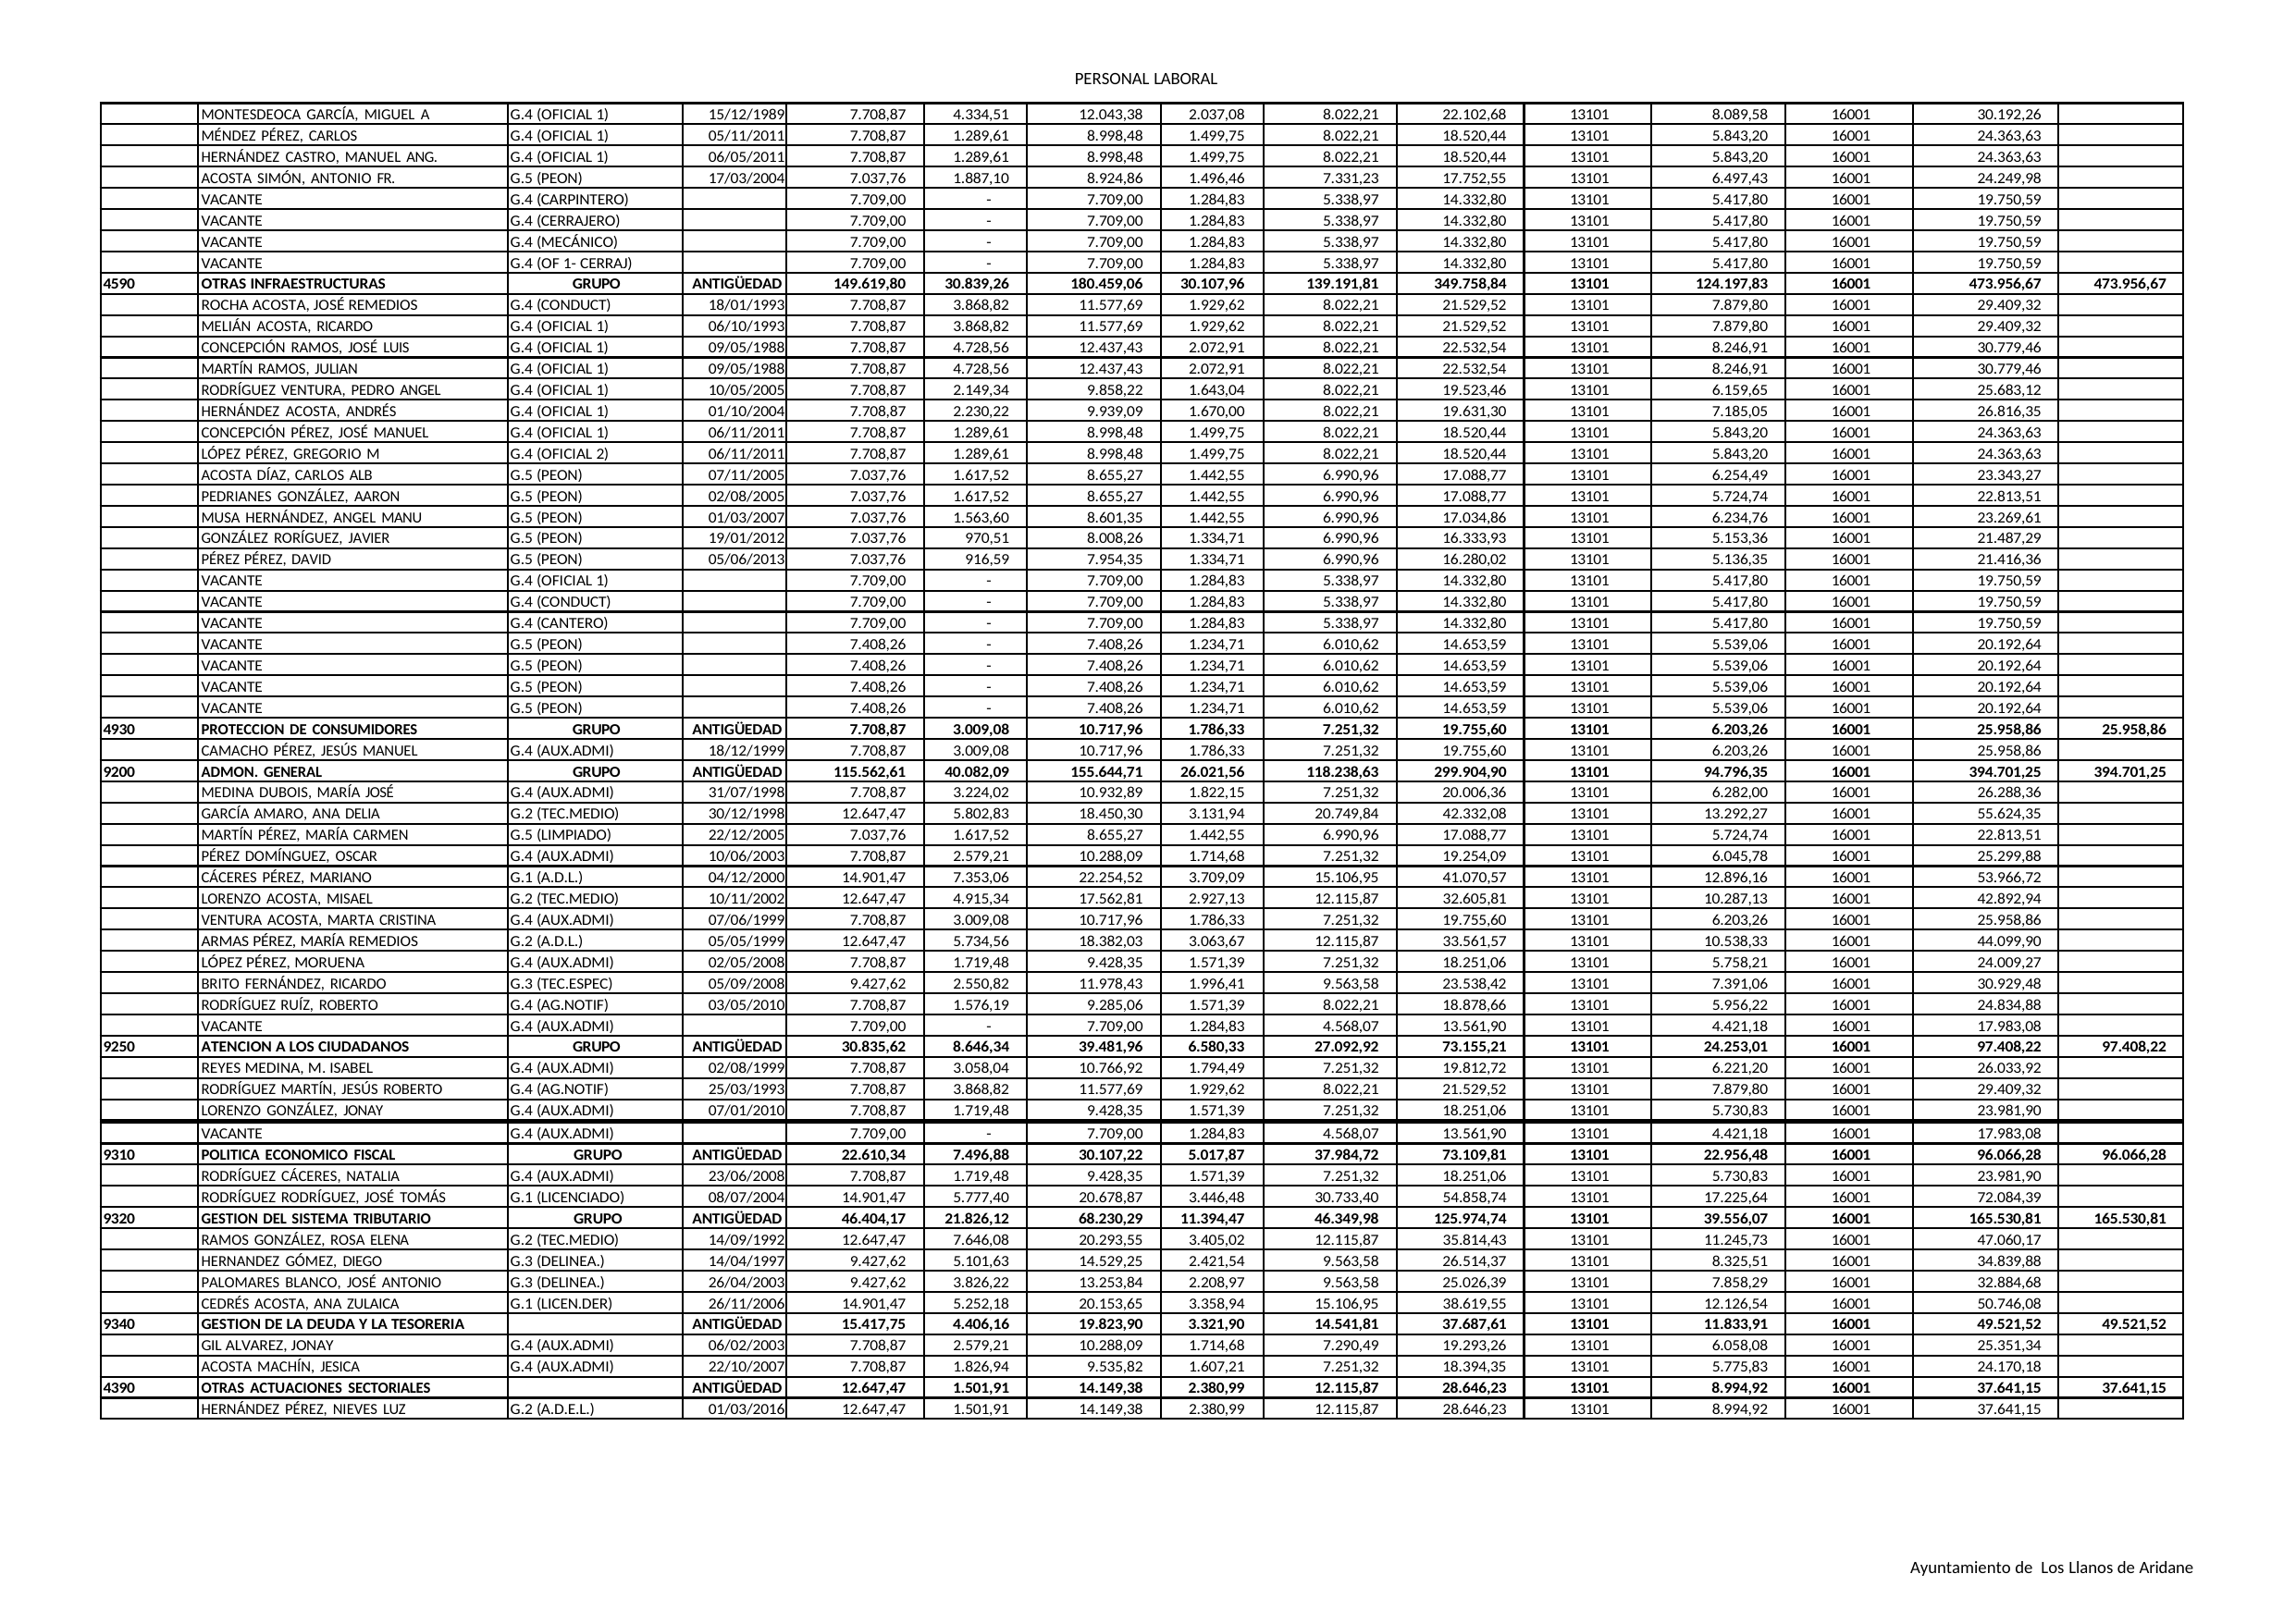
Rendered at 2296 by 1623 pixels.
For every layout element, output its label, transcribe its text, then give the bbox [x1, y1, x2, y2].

table_cell 07/01/2010 [684, 1100, 785, 1119]
table_cell RODRÍGUEZ MARTÍN, JESÚS ROBERTO [199, 1079, 507, 1098]
table_cell 7.353,06 [925, 867, 1026, 886]
table_cell 14.529,25 [1028, 1250, 1160, 1270]
table_cell 42.892,94 [1914, 888, 2057, 907]
table_cell 20.192,64 [1914, 676, 2057, 695]
table_cell [684, 633, 785, 653]
table_cell 165.530,81 [2059, 1208, 2182, 1227]
table_cell 13101 [1525, 528, 1650, 547]
table_cell 473.956,67 [1914, 274, 2057, 293]
table_cell [102, 422, 197, 441]
table_cell 13101 [1525, 719, 1650, 738]
table_cell 13101 [1525, 846, 1650, 865]
table_cell 7.391,06 [1652, 973, 1784, 992]
table_cell 13101 [1525, 1378, 1650, 1396]
table_cell 16.333,93 [1398, 528, 1523, 547]
table_cell 16001 [1786, 549, 1912, 568]
table_cell 26.021,56 [1162, 761, 1263, 781]
table_cell 16001 [1786, 1145, 1912, 1163]
table_cell 14.332,80 [1398, 592, 1523, 610]
table_cell 22.610,34 [787, 1145, 923, 1163]
table_cell [2059, 507, 2182, 526]
table_cell 8.646,34 [925, 1037, 1026, 1056]
table_cell 15.417,75 [787, 1314, 923, 1334]
table_cell 13101 [1525, 295, 1650, 314]
table_cell 12.647,47 [787, 804, 923, 822]
table_cell 05/06/2013 [684, 549, 785, 568]
table_cell 4390 [102, 1378, 197, 1396]
table_cell 5.101,63 [925, 1250, 1026, 1270]
table_cell [2059, 1165, 2182, 1185]
table_cell 14.901,47 [787, 867, 923, 886]
table_cell 5.338,97 [1265, 571, 1396, 589]
table_cell 1.334,71 [1162, 528, 1263, 547]
table_header 7.709,00 [1028, 1124, 1160, 1142]
table_cell G.4 (AUX.ADMI) [509, 909, 682, 928]
table_cell [102, 888, 197, 907]
table_cell [102, 231, 197, 251]
table_cell 11.833,91 [1652, 1314, 1784, 1334]
table_cell 5.802,83 [925, 804, 1026, 822]
table_cell G.5 (PEON) [509, 633, 682, 653]
table_cell [684, 231, 785, 251]
table_cell 9.427,62 [787, 1272, 923, 1291]
table_cell 21.826,12 [925, 1208, 1026, 1227]
table_cell 1.929,62 [1162, 295, 1263, 314]
table_cell 7.251,32 [1265, 952, 1396, 971]
table_cell 14.653,59 [1398, 676, 1523, 695]
table_cell GESTION DEL SISTEMA TRIBUTARIO [199, 1208, 507, 1227]
table_cell 21.416,36 [1914, 549, 2057, 568]
table_cell G.3 (TEC.ESPEC) [509, 973, 682, 992]
table_cell 16001 [1786, 740, 1912, 759]
table_cell 32.605,81 [1398, 888, 1523, 907]
table_cell 37.984,72 [1265, 1145, 1396, 1163]
table_cell [102, 189, 197, 208]
table_cell 17.562,81 [1028, 888, 1160, 907]
table_cell 10/05/2005 [684, 379, 785, 399]
table_cell 13101 [1525, 1399, 1650, 1418]
table_cell 7.408,26 [787, 676, 923, 695]
table_cell G.1 (LICENCIADO) [509, 1187, 682, 1206]
table_cell 14/04/1997 [684, 1250, 785, 1270]
table_cell 7.408,26 [787, 655, 923, 674]
table_cell [2059, 379, 2182, 399]
table_cell [102, 1399, 197, 1418]
table_cell 3.063,67 [1162, 930, 1263, 950]
table_cell [102, 676, 197, 695]
table_cell 6.010,62 [1265, 633, 1396, 653]
table_cell 2.927,13 [1162, 888, 1263, 907]
table_cell 2.380,99 [1162, 1399, 1263, 1418]
table_cell [2059, 973, 2182, 992]
table_cell [102, 210, 197, 229]
table_cell 5.539,06 [1652, 655, 1784, 674]
table_cell 6.203,26 [1652, 740, 1784, 759]
table_cell 13101 [1525, 804, 1650, 822]
table_cell 13101 [1525, 571, 1650, 589]
table_cell 3.009,08 [925, 719, 1026, 738]
table_cell 7.709,00 [1028, 189, 1160, 208]
table_cell 19.750,59 [1914, 571, 2057, 589]
table_cell 6.282,00 [1652, 782, 1784, 802]
table_cell [102, 592, 197, 610]
table_cell 7.408,26 [1028, 655, 1160, 674]
table_cell 14.332,80 [1398, 613, 1523, 632]
table_cell 18.520,44 [1398, 146, 1523, 166]
table_cell 17/03/2004 [684, 167, 785, 187]
table_cell 13101 [1525, 994, 1650, 1014]
table_cell 7.709,00 [787, 613, 923, 632]
table_cell 1.499,75 [1162, 146, 1263, 166]
table_cell 6.058,08 [1652, 1335, 1784, 1354]
table_cell 8.022,21 [1265, 316, 1396, 335]
table_cell 16001 [1786, 1272, 1912, 1291]
table_cell 1.617,52 [925, 464, 1026, 484]
table_cell 5.338,97 [1265, 210, 1396, 229]
table_cell G.4 (CARPINTERO) [509, 189, 682, 208]
table_cell 7.709,00 [787, 210, 923, 229]
table_cell 7.708,87 [787, 846, 923, 865]
table_cell 16001 [1786, 422, 1912, 441]
table_cell 54.858,74 [1398, 1187, 1523, 1206]
table_cell 13101 [1525, 1058, 1650, 1076]
table_cell 13101 [1525, 549, 1650, 568]
table_cell 10/06/2003 [684, 846, 785, 865]
table_cell [102, 1187, 197, 1206]
table_cell 16001 [1786, 697, 1912, 717]
table_cell VACANTE [199, 210, 507, 229]
table_cell 8.998,48 [1028, 146, 1160, 166]
table_cell 1.234,71 [1162, 655, 1263, 674]
table_cell 1.996,41 [1162, 973, 1263, 992]
table_cell 30.835,62 [787, 1037, 923, 1056]
table_cell 7.709,00 [1028, 1015, 1160, 1035]
table_cell 16001 [1786, 359, 1912, 377]
table_cell 7.708,87 [787, 740, 923, 759]
table_cell 06/11/2011 [684, 443, 785, 462]
table_cell G.4 (OFICIAL 1) [509, 316, 682, 335]
table_cell 6.990,96 [1265, 486, 1396, 505]
table_cell 20.006,36 [1398, 782, 1523, 802]
table_cell 37.641,15 [2059, 1378, 2182, 1396]
table_cell 30.107,96 [1162, 274, 1263, 293]
table_cell 7.708,87 [787, 782, 923, 802]
table_cell 16001 [1786, 1165, 1912, 1185]
table_cell [2059, 125, 2182, 144]
table_cell [2059, 930, 2182, 950]
table_cell G.2 (TEC.MEDIO) [509, 1229, 682, 1248]
table_cell - [925, 571, 1026, 589]
table_cell 16001 [1786, 105, 1912, 123]
table_cell 7.709,00 [787, 571, 923, 589]
table_cell 46.349,98 [1265, 1208, 1396, 1227]
table_cell [2059, 909, 2182, 928]
table_cell 13101 [1525, 676, 1650, 695]
table_cell 13101 [1525, 825, 1650, 843]
table_cell 5.843,20 [1652, 443, 1784, 462]
table_cell [2059, 846, 2182, 865]
table_cell OTRAS INFRAESTRUCTURAS [199, 274, 507, 293]
table_cell 7.708,87 [787, 719, 923, 738]
table_cell 3.446,48 [1162, 1187, 1263, 1206]
table_cell 4.334,51 [925, 105, 1026, 123]
table_cell 3.009,08 [925, 909, 1026, 928]
table_cell ANTIGÜEDAD [684, 719, 785, 738]
table_cell 13101 [1525, 888, 1650, 907]
table_cell G.4 (AUX.ADMI) [509, 740, 682, 759]
table_cell OTRAS ACTUACIONES SECTORIALES [199, 1378, 507, 1396]
table_cell 47.060,17 [1914, 1229, 2057, 1248]
table_cell 22.813,51 [1914, 486, 2057, 505]
table_cell [684, 613, 785, 632]
table_cell 115.562,61 [787, 761, 923, 781]
table_cell 17.034,86 [1398, 507, 1523, 526]
table_cell 20.293,55 [1028, 1229, 1160, 1248]
table_cell 12.647,47 [787, 888, 923, 907]
table_cell G.4 (CONDUCT) [509, 592, 682, 610]
table_cell 2.230,22 [925, 400, 1026, 420]
table_cell - [925, 633, 1026, 653]
table_cell 6.990,96 [1265, 507, 1396, 526]
table_cell 7.408,26 [1028, 633, 1160, 653]
table_cell 17.088,77 [1398, 825, 1523, 843]
table_cell 155.644,71 [1028, 761, 1160, 781]
table_cell 44.099,90 [1914, 930, 2057, 950]
table_cell 13101 [1525, 1357, 1650, 1375]
table_cell [102, 994, 197, 1014]
table_cell - [925, 1015, 1026, 1035]
table_cell 13101 [1525, 316, 1650, 335]
table_cell 19.812,72 [1398, 1058, 1523, 1076]
table_cell 7.879,80 [1652, 316, 1784, 335]
table_cell 12.126,54 [1652, 1293, 1784, 1312]
table_cell 16001 [1786, 571, 1912, 589]
table_cell 8.655,27 [1028, 825, 1160, 843]
table_cell 09/05/1988 [684, 338, 785, 356]
table_cell 4.728,56 [925, 359, 1026, 377]
table_cell [102, 1165, 197, 1185]
table_cell 16001 [1786, 210, 1912, 229]
table_cell 97.408,22 [1914, 1037, 2057, 1056]
table_cell 18/12/1999 [684, 740, 785, 759]
table_cell 17.225,64 [1652, 1187, 1784, 1206]
table_cell 13101 [1525, 379, 1650, 399]
table_cell G.5 (PEON) [509, 549, 682, 568]
table_cell 1.786,33 [1162, 719, 1263, 738]
table_cell 14/09/1992 [684, 1229, 785, 1248]
table_cell 08/07/2004 [684, 1187, 785, 1206]
table_cell 8.022,21 [1265, 379, 1396, 399]
table_cell 5.338,97 [1265, 231, 1396, 251]
table_cell 39.481,96 [1028, 1037, 1160, 1056]
table_cell 16001 [1786, 952, 1912, 971]
table_cell [102, 1015, 197, 1035]
table_cell [2059, 549, 2182, 568]
table_cell [102, 167, 197, 187]
table_cell 7.708,87 [787, 1165, 923, 1185]
table_cell G.4 (OFICIAL 1) [509, 146, 682, 166]
table_cell - [925, 189, 1026, 208]
table_cell [684, 697, 785, 717]
table_cell 8.998,48 [1028, 443, 1160, 462]
table_cell 1.501,91 [925, 1378, 1026, 1396]
table_cell G.4 (OFICIAL 1) [509, 571, 682, 589]
table_cell 16001 [1786, 1187, 1912, 1206]
table_cell 1.442,55 [1162, 825, 1263, 843]
table_cell 2.579,21 [925, 846, 1026, 865]
table_cell 1.670,00 [1162, 400, 1263, 420]
table_cell [2059, 697, 2182, 717]
table_cell [2059, 210, 2182, 229]
table_cell 13101 [1525, 1145, 1650, 1163]
table_cell 3.058,04 [925, 1058, 1026, 1076]
table_cell 06/11/2011 [684, 422, 785, 441]
table_cell 394.701,25 [2059, 761, 2182, 781]
table_cell G.5 (LIMPIADO) [509, 825, 682, 843]
table_cell LORENZO ACOSTA, MISAEL [199, 888, 507, 907]
table_cell 7.251,32 [1265, 1100, 1396, 1119]
table_cell [2059, 1015, 2182, 1035]
table_cell 7.708,87 [787, 146, 923, 166]
table_cell MELIÁN ACOSTA, RICARDO [199, 316, 507, 335]
table_cell 3.826,22 [925, 1272, 1026, 1291]
table_cell 01/03/2016 [684, 1399, 785, 1418]
table_cell 16001 [1786, 592, 1912, 610]
table_cell 9.285,06 [1028, 994, 1160, 1014]
table_cell [2059, 443, 2182, 462]
table_cell [2059, 888, 2182, 907]
table_cell 7.708,87 [787, 105, 923, 123]
table_cell 20.678,87 [1028, 1187, 1160, 1206]
table_cell 1.501,91 [925, 1399, 1026, 1418]
table_cell [102, 295, 197, 314]
table_cell 5.417,80 [1652, 592, 1784, 610]
table_cell 16001 [1786, 1335, 1912, 1354]
table_cell 9.563,58 [1265, 1250, 1396, 1270]
table_cell 1.284,83 [1162, 210, 1263, 229]
table_cell 16001 [1786, 719, 1912, 738]
table_cell 13101 [1525, 930, 1650, 950]
table_cell 5.252,18 [925, 1293, 1026, 1312]
table_cell 22.102,68 [1398, 105, 1523, 123]
table_cell 5.338,97 [1265, 252, 1396, 272]
table_cell 4.728,56 [925, 338, 1026, 356]
table_cell 19.755,60 [1398, 909, 1523, 928]
table_cell 7.251,32 [1265, 1058, 1396, 1076]
table_cell 1.563,60 [925, 507, 1026, 526]
table_cell G.4 (AUX.ADMI) [509, 846, 682, 865]
table_cell 7.709,00 [787, 1015, 923, 1035]
table_cell 13101 [1525, 1100, 1650, 1119]
table_cell 5.775,83 [1652, 1357, 1784, 1375]
table_cell 9.858,22 [1028, 379, 1160, 399]
table_cell 14.149,38 [1028, 1378, 1160, 1396]
table_cell [684, 676, 785, 695]
table_cell 10.717,96 [1028, 719, 1160, 738]
table_cell 10.538,33 [1652, 930, 1784, 950]
table_cell 72.084,39 [1914, 1187, 2057, 1206]
table_cell 13.292,27 [1652, 804, 1784, 822]
table_cell PROTECCION DE CONSUMIDORES [199, 719, 507, 738]
table_cell [102, 443, 197, 462]
table_cell VENTURA ACOSTA, MARTA CRISTINA [199, 909, 507, 928]
table_cell G.5 (PEON) [509, 528, 682, 547]
table_cell 8.022,21 [1265, 994, 1396, 1014]
table_cell 7.185,05 [1652, 400, 1784, 420]
table_cell 473.956,67 [2059, 274, 2182, 293]
table_cell 34.839,88 [1914, 1250, 2057, 1270]
table_cell 26.288,36 [1914, 782, 2057, 802]
table_cell 16001 [1786, 867, 1912, 886]
table_cell 20.192,64 [1914, 655, 2057, 674]
table_cell 4.421,18 [1652, 1015, 1784, 1035]
table_cell 7.709,00 [1028, 210, 1160, 229]
table_cell 5.136,35 [1652, 549, 1784, 568]
table_cell 29.409,32 [1914, 316, 2057, 335]
table_cell GESTION DE LA DEUDA Y LA TESORERIA [199, 1314, 507, 1334]
table_cell 1.714,68 [1162, 846, 1263, 865]
table_cell 13.253,84 [1028, 1272, 1160, 1291]
table_cell 17.088,77 [1398, 464, 1523, 484]
table_cell ADMON. GENERAL [199, 761, 507, 781]
table_cell G.4 (AG.NOTIF) [509, 1079, 682, 1098]
table_cell G.4 (OFICIAL 1) [509, 359, 682, 377]
table_cell 12.115,87 [1265, 930, 1396, 950]
table_cell 16.280,02 [1398, 549, 1523, 568]
table_cell 15.106,95 [1265, 867, 1396, 886]
table_cell ANTIGÜEDAD [684, 1145, 785, 1163]
table_cell RAMOS GONZÁLEZ, ROSA ELENA [199, 1229, 507, 1248]
table_cell 12.647,47 [787, 1378, 923, 1396]
table_cell 5.758,21 [1652, 952, 1784, 971]
table_cell 13101 [1525, 867, 1650, 886]
table_cell GIL ALVAREZ, JONAY [199, 1335, 507, 1354]
table_cell 16001 [1786, 973, 1912, 992]
table_cell 24.249,98 [1914, 167, 2057, 187]
table_cell 349.758,84 [1398, 274, 1523, 293]
table_cell [684, 210, 785, 229]
table_cell [102, 125, 197, 144]
table_cell 25.958,86 [1914, 909, 2057, 928]
table_cell 6.254,49 [1652, 464, 1784, 484]
table_cell 24.253,01 [1652, 1037, 1784, 1056]
table_cell 41.070,57 [1398, 867, 1523, 886]
table_header [102, 1124, 197, 1142]
table_cell 7.708,87 [787, 1058, 923, 1076]
table_cell 23.343,27 [1914, 464, 2057, 484]
table_cell ANTIGÜEDAD [684, 1314, 785, 1334]
table_cell 13101 [1525, 146, 1650, 166]
table_cell 12.115,87 [1265, 888, 1396, 907]
table_cell ROCHA ACOSTA, JOSÉ REMEDIOS [199, 295, 507, 314]
table_cell [509, 1378, 682, 1396]
table_cell 39.556,07 [1652, 1208, 1784, 1227]
table_cell 7.708,87 [787, 1100, 923, 1119]
table_cell 11.978,43 [1028, 973, 1160, 992]
table_cell 24.009,27 [1914, 952, 2057, 971]
table_cell [2059, 1250, 2182, 1270]
table_cell [2059, 1058, 2182, 1076]
table_cell 96.066,28 [2059, 1145, 2182, 1163]
table_cell 7.709,00 [1028, 252, 1160, 272]
table_cell CONCEPCIÓN PÉREZ, JOSÉ MANUEL [199, 422, 507, 441]
table_cell CAMACHO PÉREZ, JESÚS MANUEL [199, 740, 507, 759]
table_cell 1.607,21 [1162, 1357, 1263, 1375]
table_cell G.4 (OF 1- CERRAJ) [509, 252, 682, 272]
table_cell G.4 (AUX.ADMI) [509, 1335, 682, 1354]
table_cell 02/08/1999 [684, 1058, 785, 1076]
table_cell 1.576,19 [925, 994, 1026, 1014]
table_cell [684, 655, 785, 674]
table_cell GRUPO [509, 274, 682, 293]
table_cell 1.442,55 [1162, 507, 1263, 526]
table_cell 17.983,08 [1914, 1015, 2057, 1035]
table_cell 5.017,87 [1162, 1145, 1263, 1163]
table_cell 5.417,80 [1652, 189, 1784, 208]
table_cell 25.683,12 [1914, 379, 2057, 399]
table_header G.4 (AUX.ADMI) [509, 1124, 682, 1142]
table_cell G.4 (OFICIAL 2) [509, 443, 682, 462]
table_cell VACANTE [199, 613, 507, 632]
table_cell 1.442,55 [1162, 486, 1263, 505]
table_cell 19.523,46 [1398, 379, 1523, 399]
table_cell 6.159,65 [1652, 379, 1784, 399]
table_cell 7.331,23 [1265, 167, 1396, 187]
table_cell [2059, 231, 2182, 251]
table_cell 10.287,13 [1652, 888, 1784, 907]
table_cell 3.868,82 [925, 1079, 1026, 1098]
table_cell 16001 [1786, 994, 1912, 1014]
table_cell GRUPO [509, 1145, 682, 1163]
table_cell 30.733,40 [1265, 1187, 1396, 1206]
table_cell 32.884,68 [1914, 1272, 2057, 1291]
table_cell 19.750,59 [1914, 189, 2057, 208]
table_cell 10.288,09 [1028, 846, 1160, 865]
table_cell 1.284,83 [1162, 613, 1263, 632]
table_cell G.4 (CERRAJERO) [509, 210, 682, 229]
table_cell 30.929,48 [1914, 973, 2057, 992]
table_cell [102, 379, 197, 399]
table_cell 7.708,87 [787, 400, 923, 420]
table_cell 13101 [1525, 125, 1650, 144]
table_cell 13101 [1525, 1015, 1650, 1035]
table_cell 16001 [1786, 804, 1912, 822]
table_cell 2.421,54 [1162, 1250, 1263, 1270]
table_cell 7.708,87 [787, 338, 923, 356]
table_cell 9.428,35 [1028, 1100, 1160, 1119]
table_cell 6.497,43 [1652, 167, 1784, 187]
table_cell 01/03/2007 [684, 507, 785, 526]
table_cell 19.755,60 [1398, 719, 1523, 738]
table_cell 8.924,86 [1028, 167, 1160, 187]
table_cell 16001 [1786, 295, 1912, 314]
table_cell 22.956,48 [1652, 1145, 1784, 1163]
table_cell 12.437,43 [1028, 338, 1160, 356]
table_cell [2059, 1100, 2182, 1119]
table_cell 26.816,35 [1914, 400, 2057, 420]
table_cell 14.653,59 [1398, 633, 1523, 653]
table_cell [102, 1229, 197, 1248]
table_cell [102, 846, 197, 865]
table_cell 7.037,76 [787, 528, 923, 547]
table_cell 20.153,65 [1028, 1293, 1160, 1312]
table_cell 7.251,32 [1265, 846, 1396, 865]
table_cell VACANTE [199, 633, 507, 653]
table_cell 14.901,47 [787, 1293, 923, 1312]
table_cell 13101 [1525, 274, 1650, 293]
table_cell 14.332,80 [1398, 210, 1523, 229]
table_cell 7.708,87 [787, 359, 923, 377]
table_cell 9320 [102, 1208, 197, 1227]
table_cell 37.687,61 [1398, 1314, 1523, 1334]
table_cell [2059, 592, 2182, 610]
table_cell 42.332,08 [1398, 804, 1523, 822]
table_cell 15/12/1989 [684, 105, 785, 123]
table_cell 13101 [1525, 231, 1650, 251]
table_cell [2059, 464, 2182, 484]
table_cell 13101 [1525, 486, 1650, 505]
table_cell 13101 [1525, 189, 1650, 208]
table_cell [684, 189, 785, 208]
table_cell 13101 [1525, 1293, 1650, 1312]
table_cell [102, 782, 197, 802]
table_cell 6.580,33 [1162, 1037, 1263, 1056]
table_cell 16001 [1786, 761, 1912, 781]
table_cell [2059, 146, 2182, 166]
table_cell 10/11/2002 [684, 888, 785, 907]
table_cell 5.724,74 [1652, 825, 1784, 843]
table_cell RODRÍGUEZ RUÍZ, ROBERTO [199, 994, 507, 1014]
table_cell ANTIGÜEDAD [684, 274, 785, 293]
table_cell 73.109,81 [1398, 1145, 1523, 1163]
table_cell 7.037,76 [787, 507, 923, 526]
table_cell G.5 (PEON) [509, 486, 682, 505]
table_cell [102, 146, 197, 166]
table_cell [684, 252, 785, 272]
table_cell G.4 (AUX.ADMI) [509, 1015, 682, 1035]
table_cell 4.406,16 [925, 1314, 1026, 1334]
table_cell 5.843,20 [1652, 146, 1784, 166]
table_cell G.1 (A.D.L.) [509, 867, 682, 886]
table_cell 5.730,83 [1652, 1165, 1784, 1185]
table_cell 14.149,38 [1028, 1399, 1160, 1418]
table_cell VACANTE [199, 231, 507, 251]
table_cell 13101 [1525, 1187, 1650, 1206]
table_cell [102, 549, 197, 568]
table_cell PÉREZ DOMÍNGUEZ, OSCAR [199, 846, 507, 865]
table_cell 16001 [1786, 1314, 1912, 1334]
table_cell 16001 [1786, 1037, 1912, 1056]
table_cell 01/10/2004 [684, 400, 785, 420]
table_cell 2.037,08 [1162, 105, 1263, 123]
table_cell 1.571,39 [1162, 1165, 1263, 1185]
table_cell [509, 1314, 682, 1334]
table_cell 1.284,83 [1162, 592, 1263, 610]
table_cell [2059, 1079, 2182, 1098]
table_cell 7.708,87 [787, 125, 923, 144]
table_cell 49.521,52 [2059, 1314, 2182, 1334]
table_cell 13101 [1525, 761, 1650, 781]
table_cell 7.708,87 [787, 1335, 923, 1354]
table_cell [102, 1272, 197, 1291]
table_cell - [925, 655, 1026, 674]
table_cell BRITO FERNÁNDEZ, RICARDO [199, 973, 507, 992]
table_cell 8.994,92 [1652, 1399, 1784, 1418]
table_cell [102, 613, 197, 632]
table_cell 30.107,22 [1028, 1145, 1160, 1163]
table_cell 1.442,55 [1162, 464, 1263, 484]
table_cell 13101 [1525, 1079, 1650, 1098]
table_cell 13101 [1525, 633, 1650, 653]
table_cell POLITICA ECONOMICO FISCAL [199, 1145, 507, 1163]
table_cell 7.251,32 [1265, 719, 1396, 738]
table_cell 30.839,26 [925, 274, 1026, 293]
table_cell 12.647,47 [787, 930, 923, 950]
table_cell 7.708,87 [787, 1357, 923, 1375]
table_cell G.4 (AUX.ADMI) [509, 782, 682, 802]
table_cell [2059, 1357, 2182, 1375]
table_cell G.2 (A.D.L.) [509, 930, 682, 950]
table_cell 16001 [1786, 1015, 1912, 1035]
table_cell 7.709,00 [787, 231, 923, 251]
table_cell 5.417,80 [1652, 613, 1784, 632]
table_cell 16001 [1786, 1100, 1912, 1119]
table_cell G.4 (AUX.ADMI) [509, 952, 682, 971]
table_cell G.4 (OFICIAL 1) [509, 105, 682, 123]
table_cell 1.826,94 [925, 1357, 1026, 1375]
table_cell 1.571,39 [1162, 1100, 1263, 1119]
table_cell GRUPO [509, 1037, 682, 1056]
table_cell LÓPEZ PÉREZ, MORUENA [199, 952, 507, 971]
table_cell 7.708,87 [787, 1079, 923, 1098]
table_cell [102, 359, 197, 377]
table_header [2059, 1124, 2182, 1142]
table_cell 9340 [102, 1314, 197, 1334]
table_cell [102, 252, 197, 272]
table_cell 14.332,80 [1398, 231, 1523, 251]
table_cell [102, 804, 197, 822]
table_cell 16001 [1786, 825, 1912, 843]
table_cell 16001 [1786, 146, 1912, 166]
table_cell 40.082,09 [925, 761, 1026, 781]
table_cell ANTIGÜEDAD [684, 761, 785, 781]
table_cell [684, 1015, 785, 1035]
table_cell 38.619,55 [1398, 1293, 1523, 1312]
table_cell - [925, 697, 1026, 717]
table_cell - [925, 613, 1026, 632]
table_cell LORENZO GONZÁLEZ, JONAY [199, 1100, 507, 1119]
table_cell G.4 (OFICIAL 1) [509, 379, 682, 399]
table_cell 2.072,91 [1162, 359, 1263, 377]
table_cell 1.289,61 [925, 146, 1026, 166]
table_cell 125.974,74 [1398, 1208, 1523, 1227]
table_cell 12.437,43 [1028, 359, 1160, 377]
table_cell 13101 [1525, 952, 1650, 971]
table_cell 9.428,35 [1028, 952, 1160, 971]
table_cell 1.719,48 [925, 1100, 1026, 1119]
table_cell 21.529,52 [1398, 295, 1523, 314]
table_cell CONCEPCIÓN RAMOS, JOSÉ LUIS [199, 338, 507, 356]
table_cell 13101 [1525, 740, 1650, 759]
table_cell MARTÍN PÉREZ, MARÍA CARMEN [199, 825, 507, 843]
table_cell 6.990,96 [1265, 825, 1396, 843]
table_cell ANTIGÜEDAD [684, 1378, 785, 1396]
table_cell [102, 930, 197, 950]
table_cell 12.115,87 [1265, 1378, 1396, 1396]
table_cell 23.269,61 [1914, 507, 2057, 526]
table_cell 10.717,96 [1028, 909, 1160, 928]
table_cell 16001 [1786, 1399, 1912, 1418]
table_cell 13101 [1525, 1208, 1650, 1227]
table_cell 8.089,58 [1652, 105, 1784, 123]
table_cell 20.192,64 [1914, 697, 2057, 717]
table_cell 12.896,16 [1652, 867, 1784, 886]
table_cell 2.149,34 [925, 379, 1026, 399]
table_cell 1.719,48 [925, 952, 1026, 971]
table_cell 6.010,62 [1265, 655, 1396, 674]
table_cell [2059, 571, 2182, 589]
table_cell 26/11/2006 [684, 1293, 785, 1312]
table_cell 1.714,68 [1162, 1335, 1263, 1354]
table_cell 18.382,03 [1028, 930, 1160, 950]
table_cell [102, 507, 197, 526]
table_header VACANTE [199, 1124, 507, 1142]
table_cell MEDINA DUBOIS, MARÍA JOSÉ [199, 782, 507, 802]
table_cell [102, 571, 197, 589]
table_cell 8.022,21 [1265, 1079, 1396, 1098]
table_cell [102, 1250, 197, 1270]
table_cell 17.752,55 [1398, 167, 1523, 187]
table_cell 1.822,15 [1162, 782, 1263, 802]
table_cell [102, 316, 197, 335]
table_cell 9310 [102, 1145, 197, 1163]
table_cell 16001 [1786, 1250, 1912, 1270]
table_cell G.4 (AUX.ADMI) [509, 1357, 682, 1375]
table_header 13101 [1525, 1124, 1650, 1142]
table_cell 10.932,89 [1028, 782, 1160, 802]
table_cell 14.332,80 [1398, 189, 1523, 208]
table_cell 1.786,33 [1162, 740, 1263, 759]
table_cell 5.734,56 [925, 930, 1026, 950]
table_cell 1.284,83 [1162, 189, 1263, 208]
table_cell [102, 697, 197, 717]
table_cell GRUPO [509, 719, 682, 738]
table_cell [2059, 528, 2182, 547]
table_cell 22.532,54 [1398, 338, 1523, 356]
table_cell 5.153,36 [1652, 528, 1784, 547]
table_cell HERNÁNDEZ CASTRO, MANUEL ANG. [199, 146, 507, 166]
table_cell 24.363,63 [1914, 125, 2057, 144]
table_cell 1.643,04 [1162, 379, 1263, 399]
table_header - [925, 1124, 1026, 1142]
table_cell 16001 [1786, 613, 1912, 632]
table_cell 19.750,59 [1914, 252, 2057, 272]
table_cell 1.719,48 [925, 1165, 1026, 1185]
table_cell 7.709,00 [1028, 613, 1160, 632]
table_cell 16001 [1786, 189, 1912, 208]
table_cell 30.779,46 [1914, 338, 2057, 356]
table_cell 19.631,30 [1398, 400, 1523, 420]
table_cell 8.655,27 [1028, 486, 1160, 505]
table_cell VACANTE [199, 189, 507, 208]
table_cell 13101 [1525, 338, 1650, 356]
table_cell 8.998,48 [1028, 422, 1160, 441]
table_cell 970,51 [925, 528, 1026, 547]
table_header 17.983,08 [1914, 1124, 2057, 1142]
table_cell [102, 1293, 197, 1312]
table_cell 7.708,87 [787, 316, 923, 335]
table_cell 9.535,82 [1028, 1357, 1160, 1375]
table_header 16001 [1786, 1124, 1912, 1142]
table_cell [102, 464, 197, 484]
table_cell [102, 1357, 197, 1375]
table_cell 7.251,32 [1265, 909, 1396, 928]
table_cell [102, 740, 197, 759]
table_cell 8.246,91 [1652, 359, 1784, 377]
table_cell 13101 [1525, 613, 1650, 632]
table_cell 916,59 [925, 549, 1026, 568]
table_cell 1.284,83 [1162, 252, 1263, 272]
table_cell 10.766,92 [1028, 1058, 1160, 1076]
table_cell 16001 [1786, 1079, 1912, 1098]
table_cell 2.550,82 [925, 973, 1026, 992]
table_cell [102, 400, 197, 420]
table_cell 16001 [1786, 316, 1912, 335]
table_cell 16001 [1786, 400, 1912, 420]
table_cell 7.709,00 [787, 592, 923, 610]
table_cell 8.008,26 [1028, 528, 1160, 547]
table_cell 13101 [1525, 1335, 1650, 1354]
table_cell RODRÍGUEZ CÁCERES, NATALIA [199, 1165, 507, 1185]
table_cell [2059, 740, 2182, 759]
table_cell 7.879,80 [1652, 1079, 1784, 1098]
table_cell 16001 [1786, 252, 1912, 272]
table_cell 12.115,87 [1265, 1399, 1396, 1418]
table_cell 7.408,26 [1028, 676, 1160, 695]
table_cell 5.417,80 [1652, 210, 1784, 229]
table_cell 6.010,62 [1265, 697, 1396, 717]
table_cell 1.289,61 [925, 422, 1026, 441]
table_cell [2059, 486, 2182, 505]
table_cell 04/12/2000 [684, 867, 785, 886]
table_cell G.2 (A.D.E.L.) [509, 1399, 682, 1418]
table_cell 8.601,35 [1028, 507, 1160, 526]
table_cell 5.338,97 [1265, 189, 1396, 208]
table_cell ATENCION A LOS CIUDADANOS [199, 1037, 507, 1056]
table_cell 8.022,21 [1265, 400, 1396, 420]
table_cell ACOSTA SIMÓN, ANTONIO FR. [199, 167, 507, 187]
table_cell 16001 [1786, 888, 1912, 907]
table_cell 12.647,47 [787, 1399, 923, 1418]
table_cell 2.579,21 [925, 1335, 1026, 1354]
table_cell 16001 [1786, 676, 1912, 695]
table_cell 16001 [1786, 167, 1912, 187]
table_cell 16001 [1786, 1293, 1912, 1312]
table_cell 18.878,66 [1398, 994, 1523, 1014]
table_cell 1.499,75 [1162, 125, 1263, 144]
table_cell 13101 [1525, 655, 1650, 674]
table_cell 28.646,23 [1398, 1378, 1523, 1396]
table_cell 7.708,87 [787, 443, 923, 462]
table_cell 6.221,20 [1652, 1058, 1784, 1076]
table_cell VACANTE [199, 252, 507, 272]
table_cell 16001 [1786, 443, 1912, 462]
table_cell 7.879,80 [1652, 295, 1784, 314]
table_cell 8.022,21 [1265, 125, 1396, 144]
table_cell 5.539,06 [1652, 633, 1784, 653]
table_cell [2059, 189, 2182, 208]
table_cell [2059, 633, 2182, 653]
table_cell 13101 [1525, 1314, 1650, 1334]
table_cell PÉREZ PÉREZ, DAVID [199, 549, 507, 568]
table_cell 7.954,35 [1028, 549, 1160, 568]
table_cell 28.646,23 [1398, 1399, 1523, 1418]
table_cell [2059, 400, 2182, 420]
table_cell 37.641,15 [1914, 1378, 2057, 1396]
table_cell 11.394,47 [1162, 1208, 1263, 1227]
table_cell MONTESDEOCA GARCÍA, MIGUEL A [199, 105, 507, 123]
table_cell VACANTE [199, 676, 507, 695]
table_cell G.4 (OFICIAL 1) [509, 422, 682, 441]
table_cell 29.409,32 [1914, 295, 2057, 314]
table_cell 7.708,87 [787, 909, 923, 928]
table_cell 16001 [1786, 846, 1912, 865]
table_cell 25.958,86 [1914, 719, 2057, 738]
table_cell 16001 [1786, 379, 1912, 399]
table_cell MARTÍN RAMOS, JULIAN [199, 359, 507, 377]
table_cell - [925, 676, 1026, 695]
table_cell 8.325,51 [1652, 1250, 1784, 1270]
table_cell 18.251,06 [1398, 952, 1523, 971]
table_cell 02/08/2005 [684, 486, 785, 505]
table_cell [2059, 825, 2182, 843]
table_cell 9.427,62 [787, 1250, 923, 1270]
table_cell [102, 528, 197, 547]
table_cell [684, 592, 785, 610]
table_cell G.4 (OFICIAL 1) [509, 125, 682, 144]
table_cell 299.904,90 [1398, 761, 1523, 781]
table_cell 25.026,39 [1398, 1272, 1523, 1291]
table_cell 5.338,97 [1265, 592, 1396, 610]
table_cell 7.709,00 [787, 252, 923, 272]
table_cell [102, 338, 197, 356]
table_cell G.5 (PEON) [509, 697, 682, 717]
table_cell 35.814,43 [1398, 1229, 1523, 1248]
table_cell 4590 [102, 274, 197, 293]
table_cell 1.289,61 [925, 125, 1026, 144]
table_cell 30.779,46 [1914, 359, 2057, 377]
table_cell 25.299,88 [1914, 846, 2057, 865]
table_cell ACOSTA DÍAZ, CARLOS ALB [199, 464, 507, 484]
table_cell 8.655,27 [1028, 464, 1160, 484]
table_cell 6.203,26 [1652, 719, 1784, 738]
table_cell G.4 (MECÁNICO) [509, 231, 682, 251]
table_cell 25.351,34 [1914, 1335, 2057, 1354]
table_cell 16001 [1786, 338, 1912, 356]
table_cell 1.571,39 [1162, 994, 1263, 1014]
table_cell G.5 (PEON) [509, 676, 682, 695]
table_cell 16001 [1786, 909, 1912, 928]
table_cell 5.539,06 [1652, 697, 1784, 717]
table_cell 8.994,92 [1652, 1378, 1784, 1396]
table_cell 3.009,08 [925, 740, 1026, 759]
table_cell 7.408,26 [1028, 697, 1160, 717]
table_cell 7.408,26 [787, 697, 923, 717]
table_cell 5.724,74 [1652, 486, 1784, 505]
table_cell 26/04/2003 [684, 1272, 785, 1291]
table_cell 12.115,87 [1265, 1229, 1396, 1248]
table_cell 9.563,58 [1265, 1272, 1396, 1291]
table_cell 6.045,78 [1652, 846, 1784, 865]
table_cell 5.417,80 [1652, 571, 1784, 589]
table_cell 26.033,92 [1914, 1058, 2057, 1076]
table_cell 49.521,52 [1914, 1314, 2057, 1334]
table_cell [102, 1335, 197, 1354]
table_cell 23.981,90 [1914, 1100, 2057, 1119]
table_cell 9.428,35 [1028, 1165, 1160, 1185]
table_cell 68.230,29 [1028, 1208, 1160, 1227]
table_cell TOTAL 4.714.391,54 1.560.189,69 6.274.581,23 6.274.581,23 [101, 1420, 2183, 1440]
table_cell G.5 (PEON) [509, 167, 682, 187]
table_cell 11.245,73 [1652, 1229, 1784, 1248]
table_cell G.4 (AUX.ADMI) [509, 1100, 682, 1119]
table_cell 7.708,87 [787, 952, 923, 971]
table_cell 30/12/1998 [684, 804, 785, 822]
table_cell 13101 [1525, 400, 1650, 420]
table_cell 7.037,76 [787, 549, 923, 568]
table_cell VACANTE [199, 571, 507, 589]
table_header 4.421,18 [1652, 1124, 1784, 1142]
table_cell [2059, 105, 2182, 123]
table_cell G.1 (LICEN.DER) [509, 1293, 682, 1312]
table_cell 16001 [1786, 1357, 1912, 1375]
table_cell G.4 (OFICIAL 1) [509, 338, 682, 356]
table_cell 06/10/1993 [684, 316, 785, 335]
table_header 13.561,90 [1398, 1124, 1523, 1142]
table_cell 7.251,32 [1265, 1357, 1396, 1375]
table_cell ARMAS PÉREZ, MARÍA REMEDIOS [199, 930, 507, 950]
table_cell 1.234,71 [1162, 676, 1263, 695]
table_cell 10.288,09 [1028, 1335, 1160, 1354]
table_cell [2059, 295, 2182, 314]
table_cell 21.487,29 [1914, 528, 2057, 547]
table_cell VACANTE [199, 1015, 507, 1035]
table_cell REYES MEDINA, M. ISABEL [199, 1058, 507, 1076]
table_cell 1.571,39 [1162, 952, 1263, 971]
table_cell 97.408,22 [2059, 1037, 2182, 1056]
table_cell 05/09/2008 [684, 973, 785, 992]
table_cell 25.958,86 [2059, 719, 2182, 738]
table_cell 3.405,02 [1162, 1229, 1263, 1248]
table_cell 7.290,49 [1265, 1335, 1396, 1354]
table_cell 7.858,29 [1652, 1272, 1784, 1291]
table_cell 25/03/1993 [684, 1079, 785, 1098]
table_cell [2059, 1187, 2182, 1206]
table_cell 16001 [1786, 1058, 1912, 1076]
table_cell 18.251,06 [1398, 1100, 1523, 1119]
table_cell 7.251,32 [1265, 782, 1396, 802]
table_cell [102, 655, 197, 674]
table_cell 6.203,26 [1652, 909, 1784, 928]
table_cell 5.730,83 [1652, 1100, 1784, 1119]
table_cell 16001 [1786, 528, 1912, 547]
table_cell HERNANDEZ GÓMEZ, DIEGO [199, 1250, 507, 1270]
table_cell [2059, 359, 2182, 377]
table_cell 8.022,21 [1265, 422, 1396, 441]
table_cell - [925, 231, 1026, 251]
table_cell 8.022,21 [1265, 359, 1396, 377]
table_cell 19.293,26 [1398, 1335, 1523, 1354]
table_cell 06/02/2003 [684, 1335, 785, 1354]
table_cell 7.708,87 [787, 379, 923, 399]
table_cell 14.653,59 [1398, 697, 1523, 717]
table_cell 37.641,15 [1914, 1399, 2057, 1418]
table_cell 13101 [1525, 1272, 1650, 1291]
table_cell 149.619,80 [787, 274, 923, 293]
table_cell 9.939,09 [1028, 400, 1160, 420]
table_cell [2059, 338, 2182, 356]
table_cell 24.363,63 [1914, 422, 2057, 441]
table_cell 7.709,00 [787, 189, 923, 208]
table_header 4.568,07 [1265, 1124, 1396, 1142]
table_cell 29.409,32 [1914, 1079, 2057, 1098]
table_cell [102, 867, 197, 886]
table_cell G.4 (CANTERO) [509, 613, 682, 632]
table_cell 7.037,76 [787, 486, 923, 505]
table_header 1.284,83 [1162, 1124, 1263, 1142]
table_cell G.4 (AUX.ADMI) [509, 1165, 682, 1185]
table_cell 1.234,71 [1162, 633, 1263, 653]
table_cell 18.394,35 [1398, 1357, 1523, 1375]
table_cell 8.022,21 [1265, 443, 1396, 462]
table_cell 6.990,96 [1265, 528, 1396, 547]
table_cell 05/11/2011 [684, 125, 785, 144]
table_cell 1.289,61 [925, 443, 1026, 462]
table_cell 16001 [1786, 655, 1912, 674]
table_cell [102, 105, 197, 123]
table_cell - [925, 210, 1026, 229]
table_cell 18/01/1993 [684, 295, 785, 314]
table_cell 1.617,52 [925, 825, 1026, 843]
table_cell 24.363,63 [1914, 146, 2057, 166]
table_cell 1.284,83 [1162, 571, 1263, 589]
table_cell ACOSTA MACHÍN, JESICA [199, 1357, 507, 1375]
table_cell 18.520,44 [1398, 125, 1523, 144]
table_cell 11.577,69 [1028, 316, 1160, 335]
table_cell [2059, 655, 2182, 674]
table_cell 7.709,00 [1028, 592, 1160, 610]
table_cell 96.066,28 [1914, 1145, 2057, 1163]
table_cell GRUPO [509, 1208, 682, 1227]
table_cell 18.520,44 [1398, 422, 1523, 441]
table_cell 1.887,10 [925, 167, 1026, 187]
table_cell 7.709,00 [1028, 231, 1160, 251]
table_cell [2059, 252, 2182, 272]
table_cell [2059, 952, 2182, 971]
table_cell 16001 [1786, 1229, 1912, 1248]
table_cell VACANTE [199, 655, 507, 674]
table_cell 5.956,22 [1652, 994, 1784, 1014]
table_cell 4.915,34 [925, 888, 1026, 907]
table_cell MÉNDEZ PÉREZ, CARLOS [199, 125, 507, 144]
table_cell [102, 1079, 197, 1098]
table_cell 180.459,06 [1028, 274, 1160, 293]
table_cell [102, 825, 197, 843]
table_cell 16001 [1786, 930, 1912, 950]
table_cell 1.499,75 [1162, 443, 1263, 462]
table_cell 8.022,21 [1265, 105, 1396, 123]
table_cell 7.709,00 [1028, 571, 1160, 589]
table_cell 13101 [1525, 507, 1650, 526]
table_cell 139.191,81 [1265, 274, 1396, 293]
table_cell 2.208,97 [1162, 1272, 1263, 1291]
table_cell RODRÍGUEZ RODRÍGUEZ, JOSÉ TOMÁS [199, 1187, 507, 1206]
table_cell 22/10/2007 [684, 1357, 785, 1375]
table_cell [102, 909, 197, 928]
table_cell G.4 (CONDUCT) [509, 295, 682, 314]
table_cell 12.647,47 [787, 1229, 923, 1248]
table_cell 55.624,35 [1914, 804, 2057, 822]
table_cell [2059, 867, 2182, 886]
table_cell 19.823,90 [1028, 1314, 1160, 1334]
table_cell 14.332,80 [1398, 571, 1523, 589]
table_cell 13101 [1525, 210, 1650, 229]
table_cell [102, 973, 197, 992]
table_cell 13101 [1525, 1165, 1650, 1185]
table_cell 22.254,52 [1028, 867, 1160, 886]
table_cell 23/06/2008 [684, 1165, 785, 1185]
table_cell 09/05/1988 [684, 359, 785, 377]
table_cell 2.072,91 [1162, 338, 1263, 356]
table_cell [2059, 1272, 2182, 1291]
table_cell - [925, 592, 1026, 610]
table_cell 07/11/2005 [684, 464, 785, 484]
table_cell 1.284,83 [1162, 231, 1263, 251]
table_cell 19.755,60 [1398, 740, 1523, 759]
table_cell 17.088,77 [1398, 486, 1523, 505]
table_cell 9.427,62 [787, 973, 923, 992]
table_cell [2059, 316, 2182, 335]
table_cell 7.708,87 [787, 295, 923, 314]
table_cell GARCÍA AMARO, ANA DELIA [199, 804, 507, 822]
table_cell 8.998,48 [1028, 125, 1160, 144]
table_cell 21.529,52 [1398, 316, 1523, 335]
table_cell 02/05/2008 [684, 952, 785, 971]
table_cell PEDRIANES GONZÁLEZ, AARON [199, 486, 507, 505]
table_cell 7.037,76 [787, 464, 923, 484]
table_cell 7.251,32 [1265, 740, 1396, 759]
table_cell 53.966,72 [1914, 867, 2057, 886]
table_cell 12.043,38 [1028, 105, 1160, 123]
table_cell 13101 [1525, 443, 1650, 462]
table_cell 07/06/1999 [684, 909, 785, 928]
table_cell 1.786,33 [1162, 909, 1263, 928]
table_cell VACANTE [199, 697, 507, 717]
table_cell G.4 (OFICIAL 1) [509, 400, 682, 420]
table_cell 3.131,94 [1162, 804, 1263, 822]
table_cell [2059, 422, 2182, 441]
table_cell 19.750,59 [1914, 613, 2057, 632]
table_cell [2059, 782, 2182, 802]
table_cell [2059, 676, 2182, 695]
table_cell 16001 [1786, 1208, 1912, 1227]
table_cell 6.010,62 [1265, 676, 1396, 695]
table_cell [2059, 1335, 2182, 1354]
table_cell 18.520,44 [1398, 443, 1523, 462]
table_cell 10.717,96 [1028, 740, 1160, 759]
table_cell 24.834,88 [1914, 994, 2057, 1014]
table_cell 06/05/2011 [684, 146, 785, 166]
table_cell VACANTE [199, 592, 507, 610]
table_cell 03/05/2010 [684, 994, 785, 1014]
table_cell 9200 [102, 761, 197, 781]
table_cell GONZÁLEZ RORÍGUEZ, JAVIER [199, 528, 507, 547]
table_cell 2.380,99 [1162, 1378, 1263, 1396]
table_cell 1.617,52 [925, 486, 1026, 505]
table_cell 20.192,64 [1914, 633, 2057, 653]
table_cell 33.561,57 [1398, 930, 1523, 950]
table_cell 13101 [1525, 1229, 1650, 1248]
table_cell G.3 (DELINEA.) [509, 1272, 682, 1291]
table_cell G.2 (TEC.MEDIO) [509, 888, 682, 907]
table_cell 31/07/1998 [684, 782, 785, 802]
table_cell [2059, 613, 2182, 632]
table_cell LÓPEZ PÉREZ, GREGORIO M [199, 443, 507, 462]
table_cell HERNÁNDEZ PÉREZ, NIEVES LUZ [199, 1399, 507, 1418]
table_header [684, 1124, 785, 1142]
table_cell [102, 1100, 197, 1119]
table_cell 4930 [102, 719, 197, 738]
table_cell 13.561,90 [1398, 1015, 1523, 1035]
table_cell CÁCERES PÉREZ, MARIANO [199, 867, 507, 886]
table_cell G.4 (AUX.ADMI) [509, 1058, 682, 1076]
table_cell 8.022,21 [1265, 146, 1396, 166]
table_cell 94.796,35 [1652, 761, 1784, 781]
table_cell [2059, 1293, 2182, 1312]
table_cell [102, 952, 197, 971]
table_cell 16001 [1786, 464, 1912, 484]
table_cell GRUPO [509, 761, 682, 781]
table_cell 394.701,25 [1914, 761, 2057, 781]
table_cell 05/05/1999 [684, 930, 785, 950]
table_cell CEDRÉS ACOSTA, ANA ZULAICA [199, 1293, 507, 1312]
table_cell G.4 (AG.NOTIF) [509, 994, 682, 1014]
table_cell 16001 [1786, 231, 1912, 251]
table_cell 1.794,49 [1162, 1058, 1263, 1076]
table_cell HERNÁNDEZ ACOSTA, ANDRÉS [199, 400, 507, 420]
table_cell 11.577,69 [1028, 1079, 1160, 1098]
table_cell 5.843,20 [1652, 125, 1784, 144]
table_cell 8.246,91 [1652, 338, 1784, 356]
table_cell 27.092,92 [1265, 1037, 1396, 1056]
table_cell 23.981,90 [1914, 1165, 2057, 1185]
table_cell 13101 [1525, 105, 1650, 123]
table_cell 11.577,69 [1028, 295, 1160, 314]
table_cell 16001 [1786, 125, 1912, 144]
table_cell G.5 (PEON) [509, 507, 682, 526]
table_cell G.5 (PEON) [509, 655, 682, 674]
table_cell PALOMARES BLANCO, JOSÉ ANTONIO [199, 1272, 507, 1291]
table_cell 22.813,51 [1914, 825, 2057, 843]
table_cell 22/12/2005 [684, 825, 785, 843]
table_cell [2059, 167, 2182, 187]
table_cell 1.496,46 [1162, 167, 1263, 187]
table_cell 19.750,59 [1914, 210, 2057, 229]
table_cell G.5 (PEON) [509, 464, 682, 484]
table_cell 22.532,54 [1398, 359, 1523, 377]
table_cell 5.843,20 [1652, 422, 1784, 441]
table_cell 23.538,42 [1398, 973, 1523, 992]
table_cell 7.251,32 [1265, 1165, 1396, 1185]
table_header 7.709,00 [787, 1124, 923, 1142]
table_cell 124.197,83 [1652, 274, 1784, 293]
table_cell [102, 1058, 197, 1076]
table_cell 24.170,18 [1914, 1357, 2057, 1375]
table_cell 21.529,52 [1398, 1079, 1523, 1098]
table_cell G.3 (DELINEA.) [509, 1250, 682, 1270]
table_cell 18.251,06 [1398, 1165, 1523, 1185]
table_cell 4.568,07 [1265, 1015, 1396, 1035]
table_cell 1.929,62 [1162, 316, 1263, 335]
table_cell 8.022,21 [1265, 338, 1396, 356]
table_cell 24.363,63 [1914, 443, 2057, 462]
table_cell 5.417,80 [1652, 231, 1784, 251]
table_cell 16001 [1786, 633, 1912, 653]
table_cell 5.539,06 [1652, 676, 1784, 695]
table_cell 13101 [1525, 422, 1650, 441]
table_cell 13101 [1525, 1037, 1650, 1056]
table_cell G.2 (TEC.MEDIO) [509, 804, 682, 822]
table_cell 16001 [1786, 782, 1912, 802]
table_cell 1.929,62 [1162, 1079, 1263, 1098]
table_cell 3.224,02 [925, 782, 1026, 802]
table_cell 1.234,71 [1162, 697, 1263, 717]
table_cell 19.254,09 [1398, 846, 1523, 865]
table_cell [102, 486, 197, 505]
table_cell 16001 [1786, 1378, 1912, 1396]
table_cell 50.746,08 [1914, 1293, 2057, 1312]
table_cell 3.358,94 [1162, 1293, 1263, 1312]
table_cell [684, 571, 785, 589]
table_cell 1.499,75 [1162, 422, 1263, 441]
table_cell 8.022,21 [1265, 295, 1396, 314]
table_cell 13101 [1525, 359, 1650, 377]
table_cell 13101 [1525, 782, 1650, 802]
table_cell 14.332,80 [1398, 252, 1523, 272]
table_cell 3.321,90 [1162, 1314, 1263, 1334]
table_cell 7.496,88 [925, 1145, 1026, 1163]
table_cell 165.530,81 [1914, 1208, 2057, 1227]
table_cell 5.417,80 [1652, 252, 1784, 272]
table_cell 13101 [1525, 697, 1650, 717]
table_cell 6.990,96 [1265, 549, 1396, 568]
table_cell MUSA HERNÁNDEZ, ANGEL MANU [199, 507, 507, 526]
table_cell - [925, 252, 1026, 272]
table_cell 7.037,76 [787, 825, 923, 843]
table_cell 1.284,83 [1162, 1015, 1263, 1035]
table_cell 16001 [1786, 507, 1912, 526]
table_cell 18.450,30 [1028, 804, 1160, 822]
table_cell 9.563,58 [1265, 973, 1396, 992]
table_cell [2059, 1229, 2182, 1248]
table_cell 3.868,82 [925, 295, 1026, 314]
table_cell 118.238,63 [1265, 761, 1396, 781]
table_cell 7.646,08 [925, 1229, 1026, 1248]
table_cell 16001 [1786, 274, 1912, 293]
table_cell 14.653,59 [1398, 655, 1523, 674]
table_cell 20.749,84 [1265, 804, 1396, 822]
table_cell [2059, 804, 2182, 822]
table_cell 13101 [1525, 1250, 1650, 1270]
table_cell 46.404,17 [787, 1208, 923, 1227]
table_cell 13101 [1525, 909, 1650, 928]
table_cell ANTIGÜEDAD [684, 1037, 785, 1056]
table_cell 13101 [1525, 464, 1650, 484]
table_cell [102, 633, 197, 653]
table_cell 25.958,86 [1914, 740, 2057, 759]
table_cell 7.037,76 [787, 167, 923, 187]
table_cell 19.750,59 [1914, 231, 2057, 251]
table_cell 9250 [102, 1037, 197, 1056]
table_cell 73.155,21 [1398, 1037, 1523, 1056]
table_cell [2059, 994, 2182, 1014]
table_cell 13101 [1525, 973, 1650, 992]
table_cell 19/01/2012 [684, 528, 785, 547]
table_cell 7.408,26 [787, 633, 923, 653]
table_cell 7.708,87 [787, 994, 923, 1014]
table_cell 3.868,82 [925, 316, 1026, 335]
table_cell 3.709,09 [1162, 867, 1263, 886]
table_cell ANTIGÜEDAD [684, 1208, 785, 1227]
table_cell 16001 [1786, 486, 1912, 505]
table_cell [2059, 1399, 2182, 1418]
table_cell 30.192,26 [1914, 105, 2057, 123]
table_cell 14.541,81 [1265, 1314, 1396, 1334]
table_cell 6.990,96 [1265, 464, 1396, 484]
table_cell 5.338,97 [1265, 613, 1396, 632]
table_cell 13101 [1525, 252, 1650, 272]
table_cell 6.234,76 [1652, 507, 1784, 526]
table_cell 13101 [1525, 592, 1650, 610]
table_cell 1.334,71 [1162, 549, 1263, 568]
table_cell 26.514,37 [1398, 1250, 1523, 1270]
table_cell 7.708,87 [787, 422, 923, 441]
table_cell 13101 [1525, 167, 1650, 187]
table_cell RODRÍGUEZ VENTURA, PEDRO ANGEL [199, 379, 507, 399]
table_cell 5.777,40 [925, 1187, 1026, 1206]
table_cell 15.106,95 [1265, 1293, 1396, 1312]
table_cell 19.750,59 [1914, 592, 2057, 610]
table_cell 14.901,47 [787, 1187, 923, 1206]
